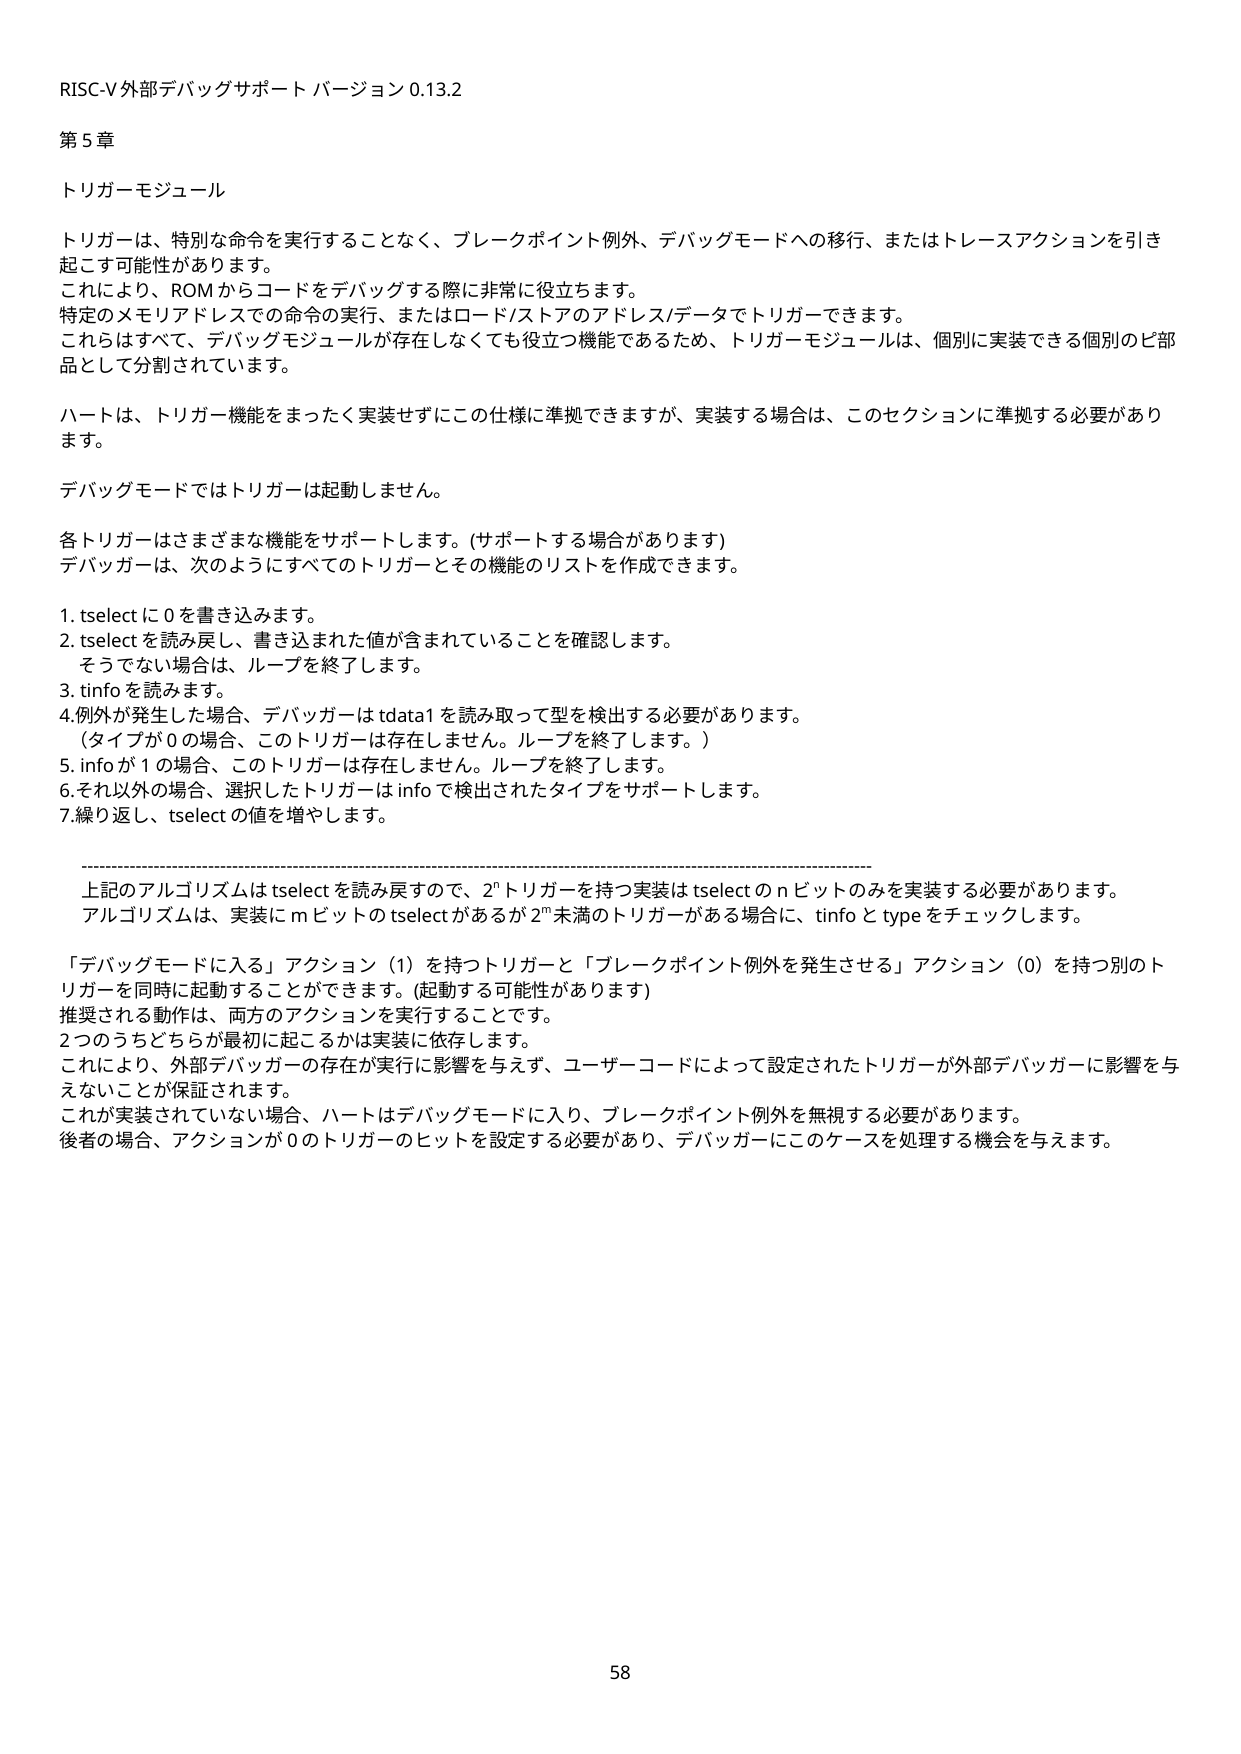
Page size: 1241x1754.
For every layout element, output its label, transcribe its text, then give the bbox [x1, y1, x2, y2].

text 「デバッグモードに入る」アクション（1）を持つトリガーと「ブレークポイント例外を発生させる」アクション（0）を持つ別のトリガーを同時に起動することができます。(起動する可能性があります) [59, 952, 1181, 1002]
text これにより、外部デバッガーの存在が実行に影響を与えず、ユーザーコードによって設定されたトリガーが外部デバッガーに影響を与えないことが保証されます。 [59, 1052, 1181, 1102]
text 2. tselectを読み戻し、書き込まれた値が含まれていることを確認します。 [59, 627, 1181, 652]
text 5. infoが1の場合、このトリガーは存在しません。ループを終了します。 [59, 752, 1181, 777]
text 第5章 [59, 127, 1181, 152]
text アルゴリズムは、実装にmビットのtselectがあるが2m未満のトリガーがある場合に、tinfoとtypeをチェックします。 [81, 902, 1181, 927]
text 2つのうちどちらが最初に起こるかは実装に依存します。 [59, 1027, 1181, 1052]
text 上記のアルゴリズムはtselectを読み戻すので、2nトリガーを持つ実装はtselectのnビットのみを実装する必要があります。 [81, 877, 1181, 902]
text 特定のメモリアドレスでの命令の実行、またはロード/ストアのアドレス/データでトリガーできます。 [59, 302, 1181, 327]
text 推奨される動作は、両方のアクションを実行することです。 [59, 1002, 1181, 1027]
text 各トリガーはさまざまな機能をサポートします。(サポートする場合があります) [59, 527, 1181, 552]
text そうでない場合は、ループを終了します。 [59, 652, 1181, 677]
text 7.繰り返し、tselectの値を増やします。 [59, 802, 1181, 827]
text これにより、ROMからコードをデバッグする際に非常に役立ちます。 [59, 277, 1181, 302]
text トリガーは、特別な命令を実行することなく、ブレークポイント例外、デバッグモードへの移行、またはトレースアクションを引き起こす可能性があります。 [59, 227, 1181, 277]
text 4.例外が発生した場合、デバッガーはtdata1を読み取って型を検出する必要があります。 [59, 702, 1181, 727]
text 3. tinfoを読みます。 [59, 677, 1181, 702]
text これが実装されていない場合、ハートはデバッグモードに入り、ブレークポイント例外を無視する必要があります。 [59, 1102, 1181, 1127]
text ----------------------------------------------------------------------------------------------------------------------------------- [81, 852, 1181, 877]
text トリガーモジュール [59, 177, 1181, 202]
text これらはすべて、デバッグモジュールが存在しなくても役立つ機能であるため、トリガーモジュールは、個別に実装できる個別のピ部品として分割されています。 [59, 327, 1181, 377]
text デバッグモードではトリガーは起動しません。 [59, 477, 1181, 502]
text 1. tselectに0を書き込みます。 [59, 602, 1181, 627]
text デバッガーは、次のようにすべてのトリガーとその機能のリストを作成できます。 [59, 552, 1181, 577]
text ハートは、トリガー機能をまったく実装せずにこの仕様に準拠できますが、実装する場合は、このセクションに準拠する必要があります。 [59, 402, 1181, 452]
text 後者の場合、アクションが0のトリガーのヒットを設定する必要があり、デバッガーにこのケースを処理する機会を与えます。 [59, 1127, 1181, 1152]
text （タイプが0の場合、このトリガーは存在しません。ループを終了します。） [59, 727, 1181, 752]
text 6.それ以外の場合、選択したトリガーはinfoで検出されたタイプをサポートします。 [59, 777, 1181, 802]
